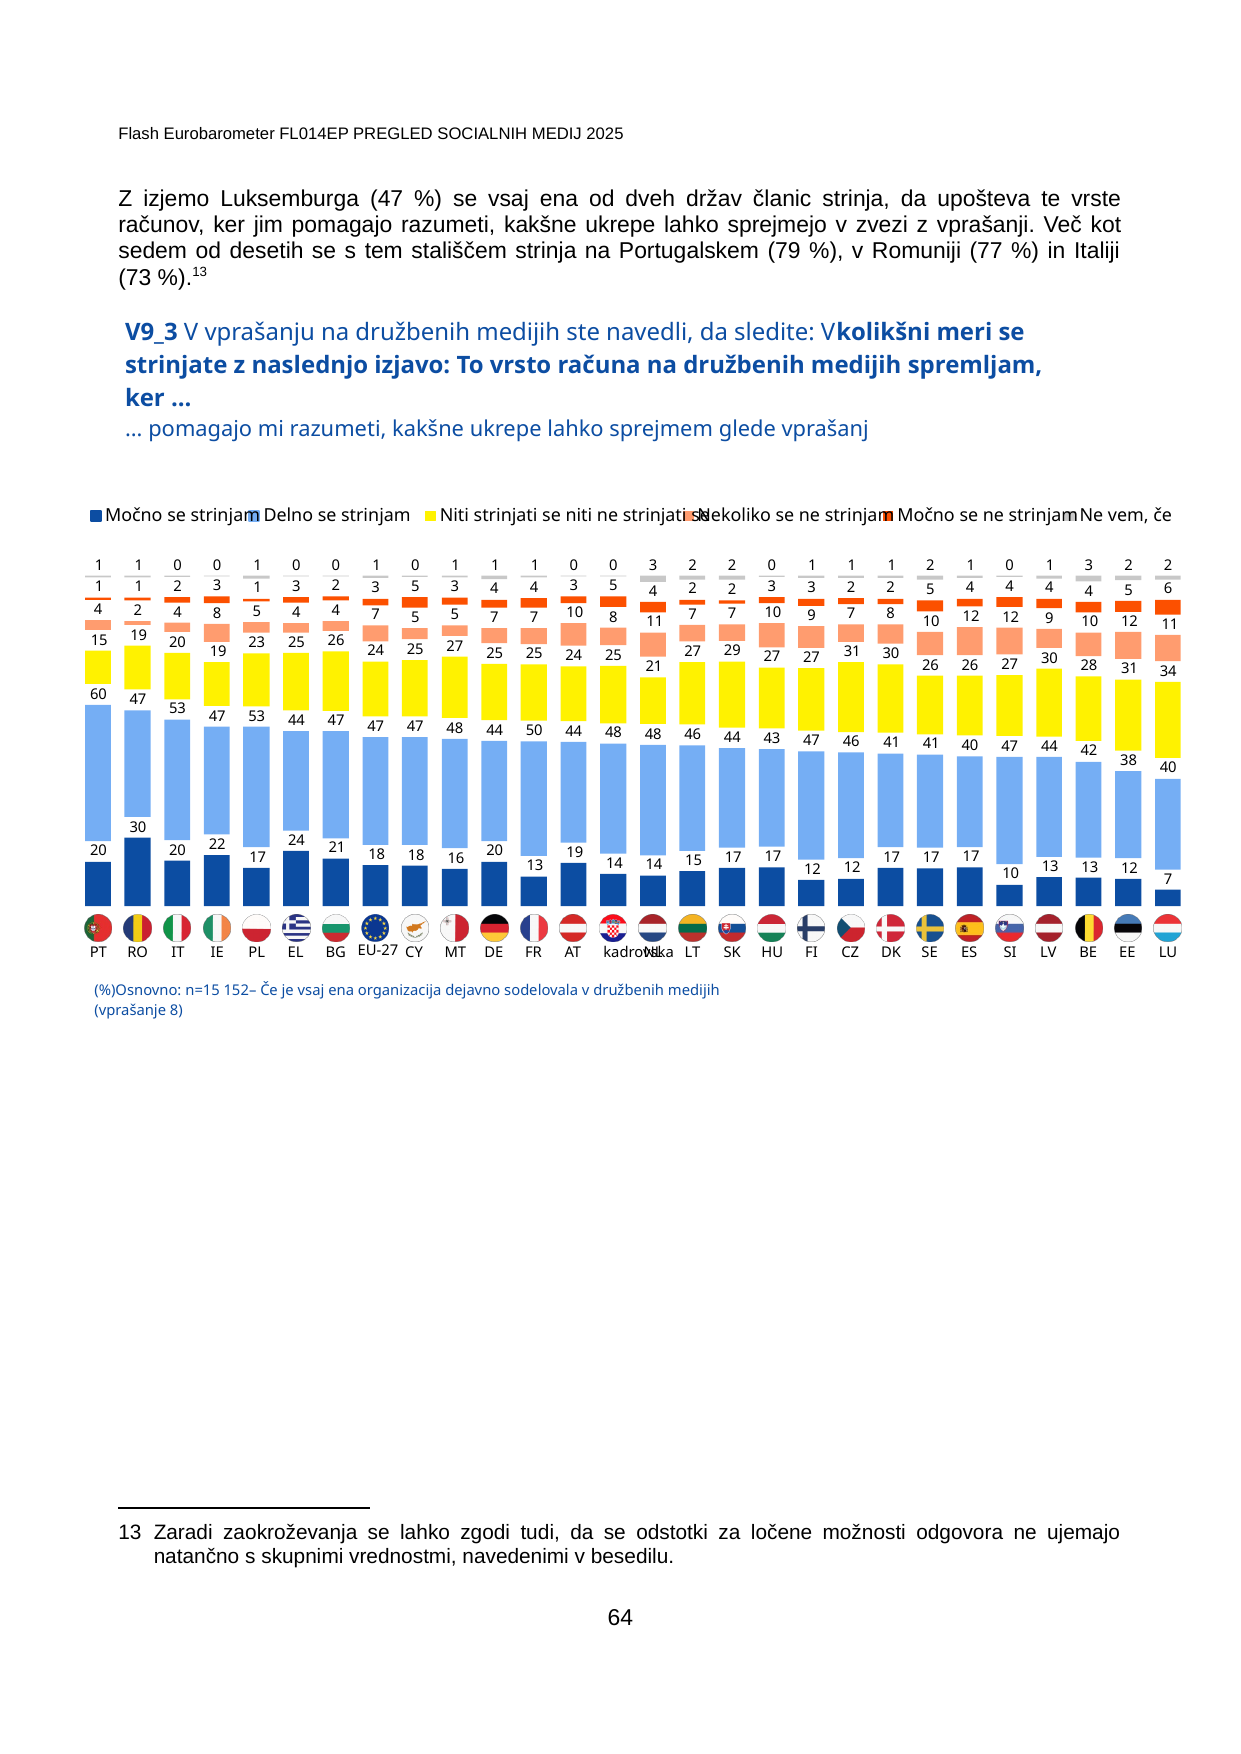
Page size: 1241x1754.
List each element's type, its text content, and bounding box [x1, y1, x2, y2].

picture [718, 914, 746, 942]
picture [203, 914, 231, 942]
picture [955, 914, 984, 942]
picture [916, 914, 944, 942]
picture [876, 914, 905, 942]
picture [401, 914, 429, 942]
picture [242, 914, 271, 942]
picture [322, 914, 350, 942]
picture [995, 914, 1024, 942]
picture [678, 914, 707, 942]
picture [520, 914, 548, 942]
picture [480, 914, 509, 942]
picture [1114, 914, 1142, 942]
picture [440, 914, 469, 942]
picture [282, 914, 311, 942]
picture [1075, 914, 1103, 942]
picture [797, 914, 825, 942]
picture [163, 914, 191, 942]
picture [1035, 914, 1063, 942]
picture [757, 914, 786, 942]
picture [599, 914, 627, 942]
picture [84, 914, 112, 942]
picture [837, 914, 865, 942]
text Zaradi zaokroževanja se lahko zgodi tudi, da se odstotki za ločene možnosti odgovora ne ujemajo natančno s skupnimi vrednostmi, navedenimi v besedilu. [118, 1520, 1122, 1568]
picture [638, 914, 667, 942]
text Z izjemo Luksemburga (47 %) se vsaj ena od dveh držav članic strinja, da upošteva te vrste računov, ker jim pomagajo razumeti, kakšne ukrepe lahko sprejmejo v zvezi z vprašanji. Več kot sedem od desetih se s tem stališčem strinja na Portugalskem (79 %), v Romuniji (77 %) in Italiji (73 %). [118, 184, 1122, 290]
picture [361, 914, 389, 942]
picture [559, 914, 587, 942]
picture [1153, 914, 1182, 942]
picture [123, 914, 152, 942]
